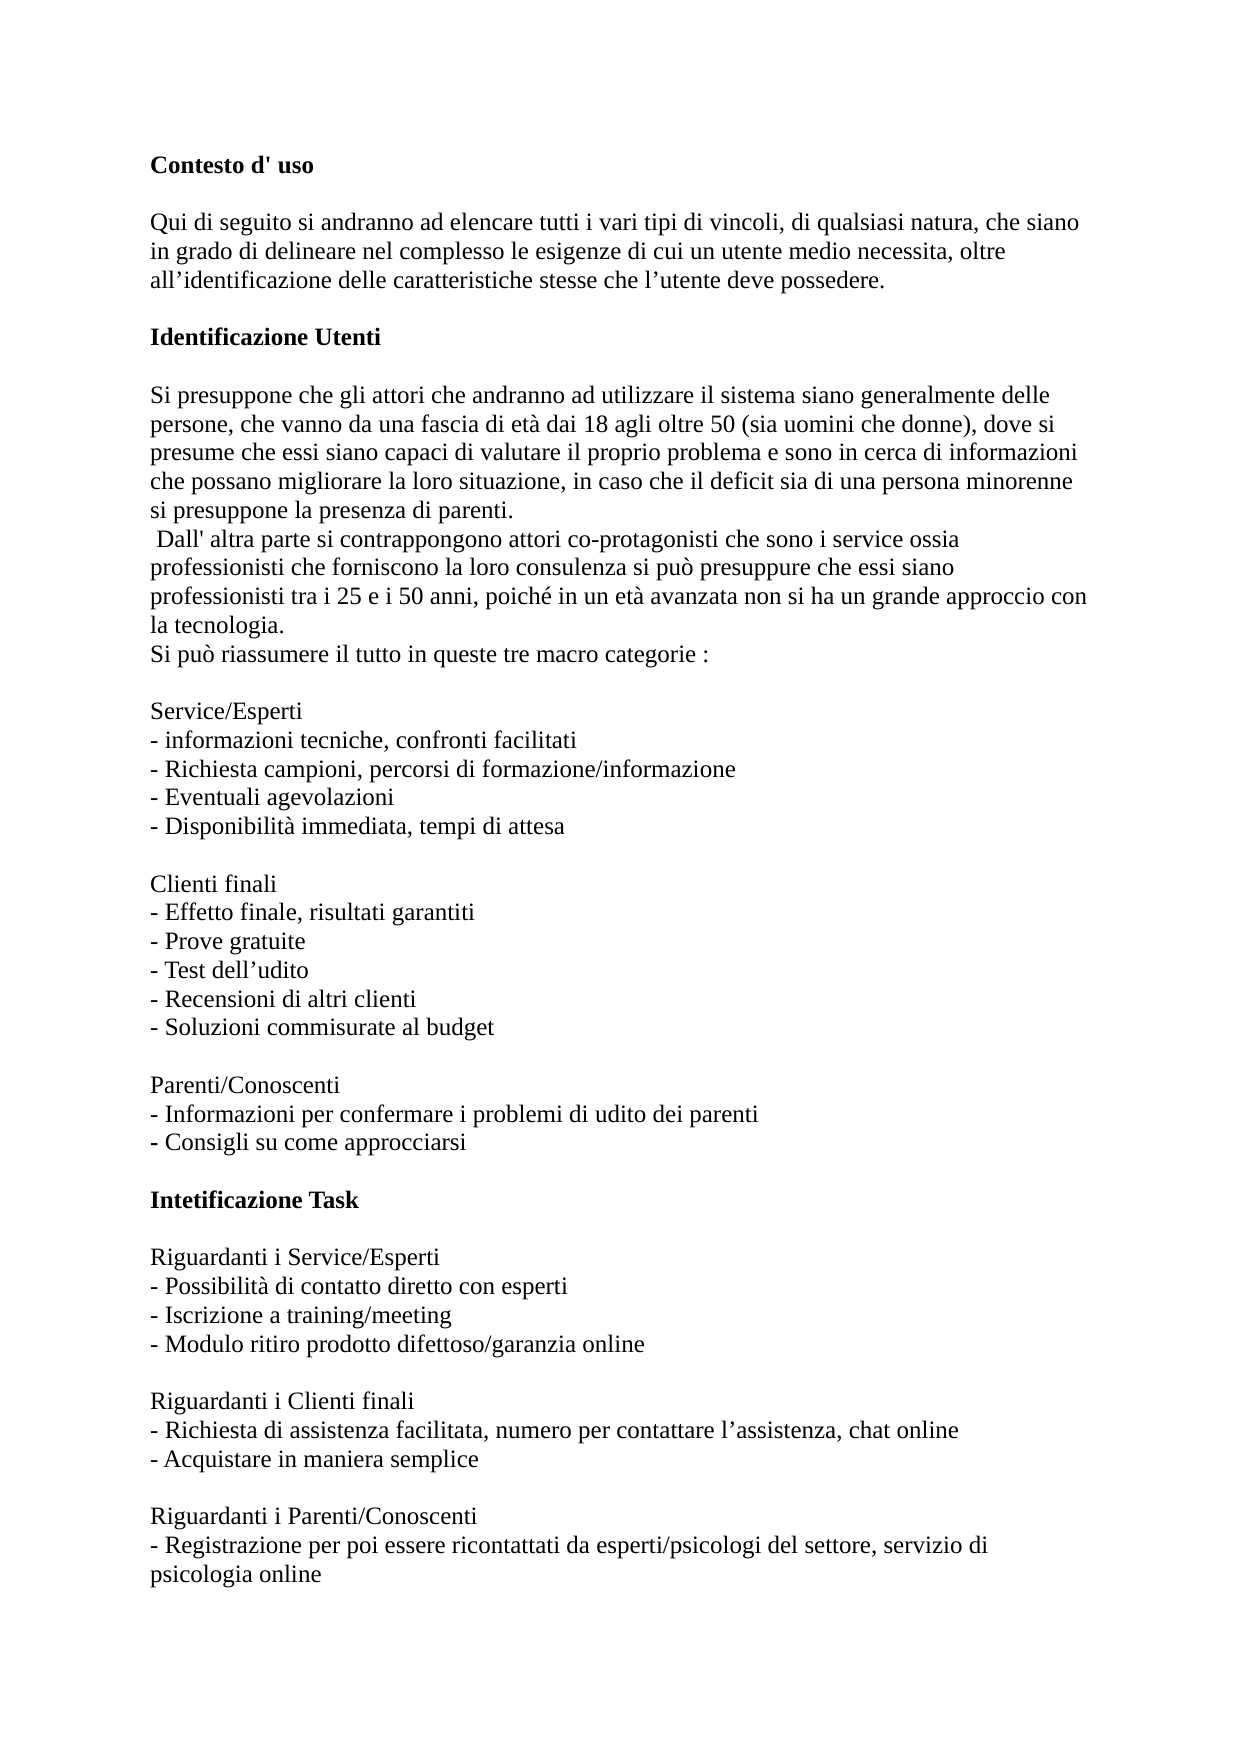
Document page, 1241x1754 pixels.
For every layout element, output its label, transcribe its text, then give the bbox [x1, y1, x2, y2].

text - Registrazione per poi essere ricontattati da esperti/psicologi del settore, servizio di psicologia online [150, 1530, 1090, 1587]
text Riguardanti i Parenti/Conoscenti [150, 1501, 1090, 1530]
text Si può riassumere il tutto in queste tre macro categorie : [150, 639, 1090, 667]
text - Disponibilità immediata, tempi di attesa [150, 811, 1090, 840]
text Identificazione Utenti [150, 322, 1090, 351]
text - Modulo ritiro prodotto difettoso/garanzia online [150, 1329, 1090, 1357]
text Riguardanti i Service/Esperti [150, 1242, 1090, 1271]
text Qui di seguito si andranno ad elencare tutti i vari tipi di vincoli, di qualsiasi natura, che siano in grado di delineare nel complesso le esigenze di cui un utente medio necessita, oltre all’identificazione delle caratteristiche stesse che l’utente deve possedere. [150, 207, 1090, 294]
text - Consigli su come approcciarsi [150, 1127, 1090, 1156]
text - Effetto finale, risultati garantiti [150, 897, 1090, 926]
text - Richiesta campioni, percorsi di formazione/informazione [150, 754, 1090, 782]
text - Eventuali agevolazioni [150, 782, 1090, 811]
text - informazioni tecniche, confronti facilitati [150, 725, 1090, 754]
text Riguardanti i Clienti finali [150, 1386, 1090, 1415]
text Clienti finali [150, 869, 1090, 897]
text Contesto d' uso [150, 150, 1090, 179]
text - Test dell’udito [150, 955, 1090, 984]
text - Possibilità di contatto diretto con esperti [150, 1271, 1090, 1300]
text Dall' altra parte si contrappongono attori co-protagonisti che sono i service ossia professionisti che forniscono la loro consulenza si può presuppure che essi siano professionisti tra i 25 e i 50 anni, poiché in un età avanzata non si ha un grande approccio con la tecnologia. [150, 524, 1090, 639]
text - Acquistare in maniera semplice [150, 1444, 1090, 1472]
text Si presuppone che gli attori che andranno ad utilizzare il sistema siano generalmente delle persone, che vanno da una fascia di età dai 18 agli oltre 50 (sia uomini che donne), dove si presume che essi siano capaci di valutare il proprio problema e sono in cerca di informazioni che possano migliorare la loro situazione, in caso che il deficit sia di una persona minorenne si presuppone la presenza di parenti. [150, 380, 1090, 524]
text - Prove gratuite [150, 926, 1090, 955]
text - Soluzioni commisurate al budget [150, 1012, 1090, 1041]
text - Iscrizione a training/meeting [150, 1300, 1090, 1329]
text Service/Esperti [150, 696, 1090, 725]
text - Informazioni per confermare i problemi di udito dei parenti [150, 1099, 1090, 1127]
text - Richiesta di assistenza facilitata, numero per contattare l’assistenza, chat online [150, 1415, 1090, 1444]
text - Recensioni di altri clienti [150, 984, 1090, 1012]
text Parenti/Conoscenti [150, 1070, 1090, 1099]
text Intetificazione Task [150, 1185, 1090, 1214]
